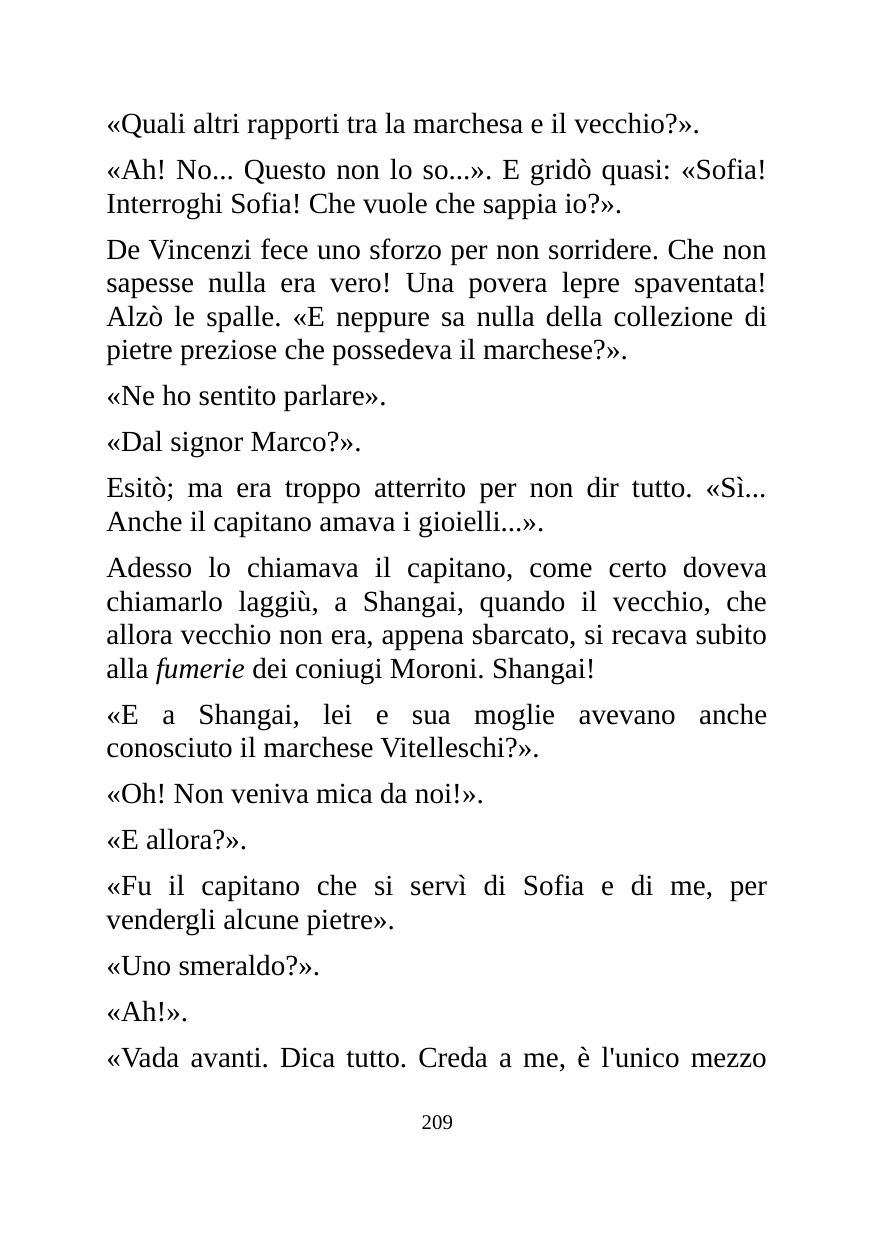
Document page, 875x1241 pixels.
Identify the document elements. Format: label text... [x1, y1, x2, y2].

text «Ah!». [106, 994, 768, 1028]
text De Vincenzi fece uno sforzo per non sorridere. Che non sapesse nulla era vero! Una povera lepre spaventata! Alzò le spalle. «E neppure sa nulla della collezione di pietre preziose che possedeva il marchese?». [106, 232, 768, 366]
text «Vada avanti. Dica tutto. Creda a me, è l'unico mezzo [106, 1040, 768, 1074]
text «Ah! No... Questo non lo so...». E gridò quasi: «Sofia! Interroghi Sofia! Che vuole che sappia io?». [106, 152, 768, 219]
text Adesso lo chiamava il capitano, come certo doveva chiamarlo laggiù, a Shangai, quando il vecchio, che allora vecchio non era, appena sbarcato, si recava subito alla fumerie dei coniugi Moroni. Shangai! [106, 550, 768, 684]
text «Uno smeraldo?». [106, 948, 768, 982]
text «E a Shangai, lei e sua moglie avevano anche conosciuto il marchese Vitelleschi?». [106, 697, 768, 764]
text «E allora?». [106, 822, 768, 856]
text Esitò; ma era troppo atterrito per non dir tutto. «Sì... Anche il capitano amava i gioielli...». [106, 471, 768, 538]
text «Quali altri rapporti tra la marchesa e il vecchio?». [106, 106, 768, 140]
text «Dal signor Marco?». [106, 424, 768, 458]
text «Ne ho sentito parlare». [106, 378, 768, 412]
text «Fu il capitano che si servì di Sofia e di me, per vendergli alcune pietre». [106, 868, 768, 936]
text «Oh! Non veniva mica da noi!». [106, 776, 768, 810]
